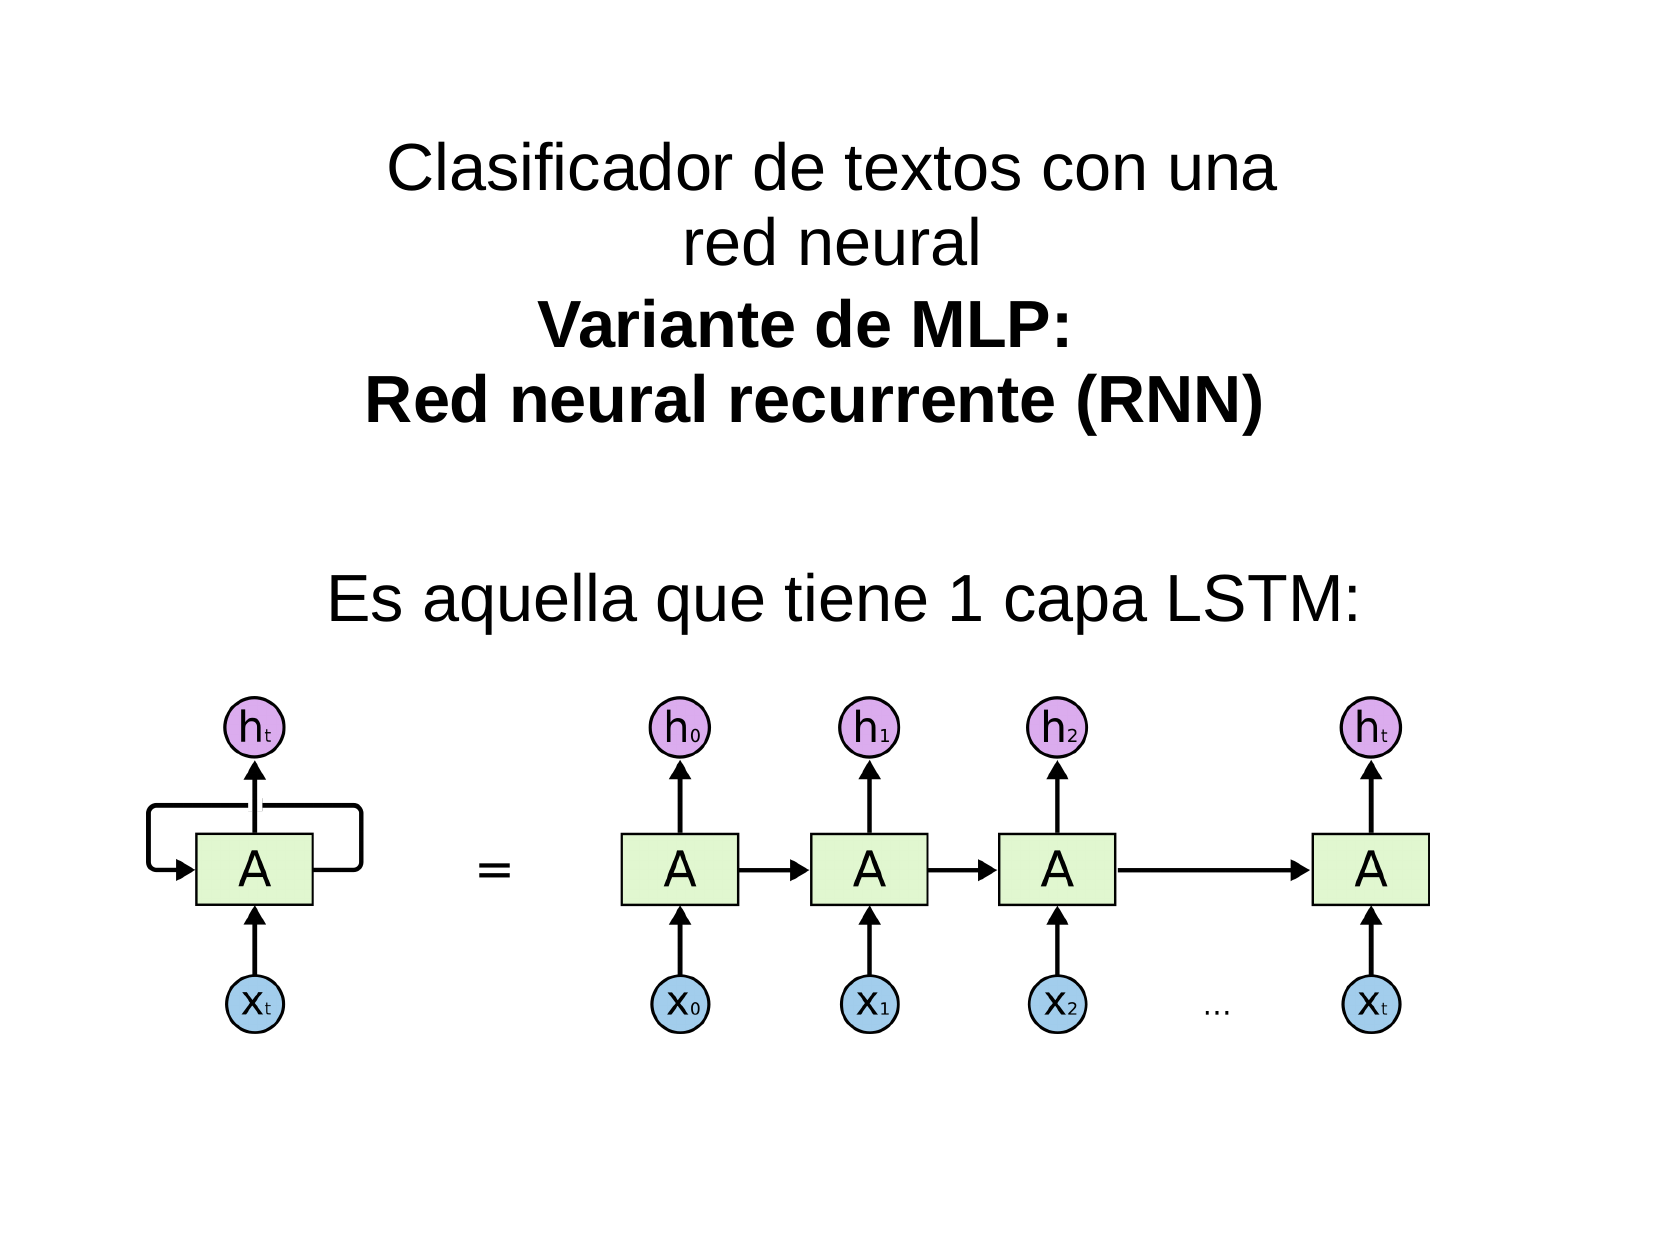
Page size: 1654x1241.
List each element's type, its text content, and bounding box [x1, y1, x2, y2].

picture [146, 696, 1430, 1034]
title [141, 129, 1477, 355]
title Clasificador de textos con una red neural [248, 129, 1418, 280]
title Es aquella que tiene 1 capa LSTM: [259, 523, 1430, 674]
title Variante de MLP: Red neural recurrente (RNN) [159, 287, 1471, 438]
